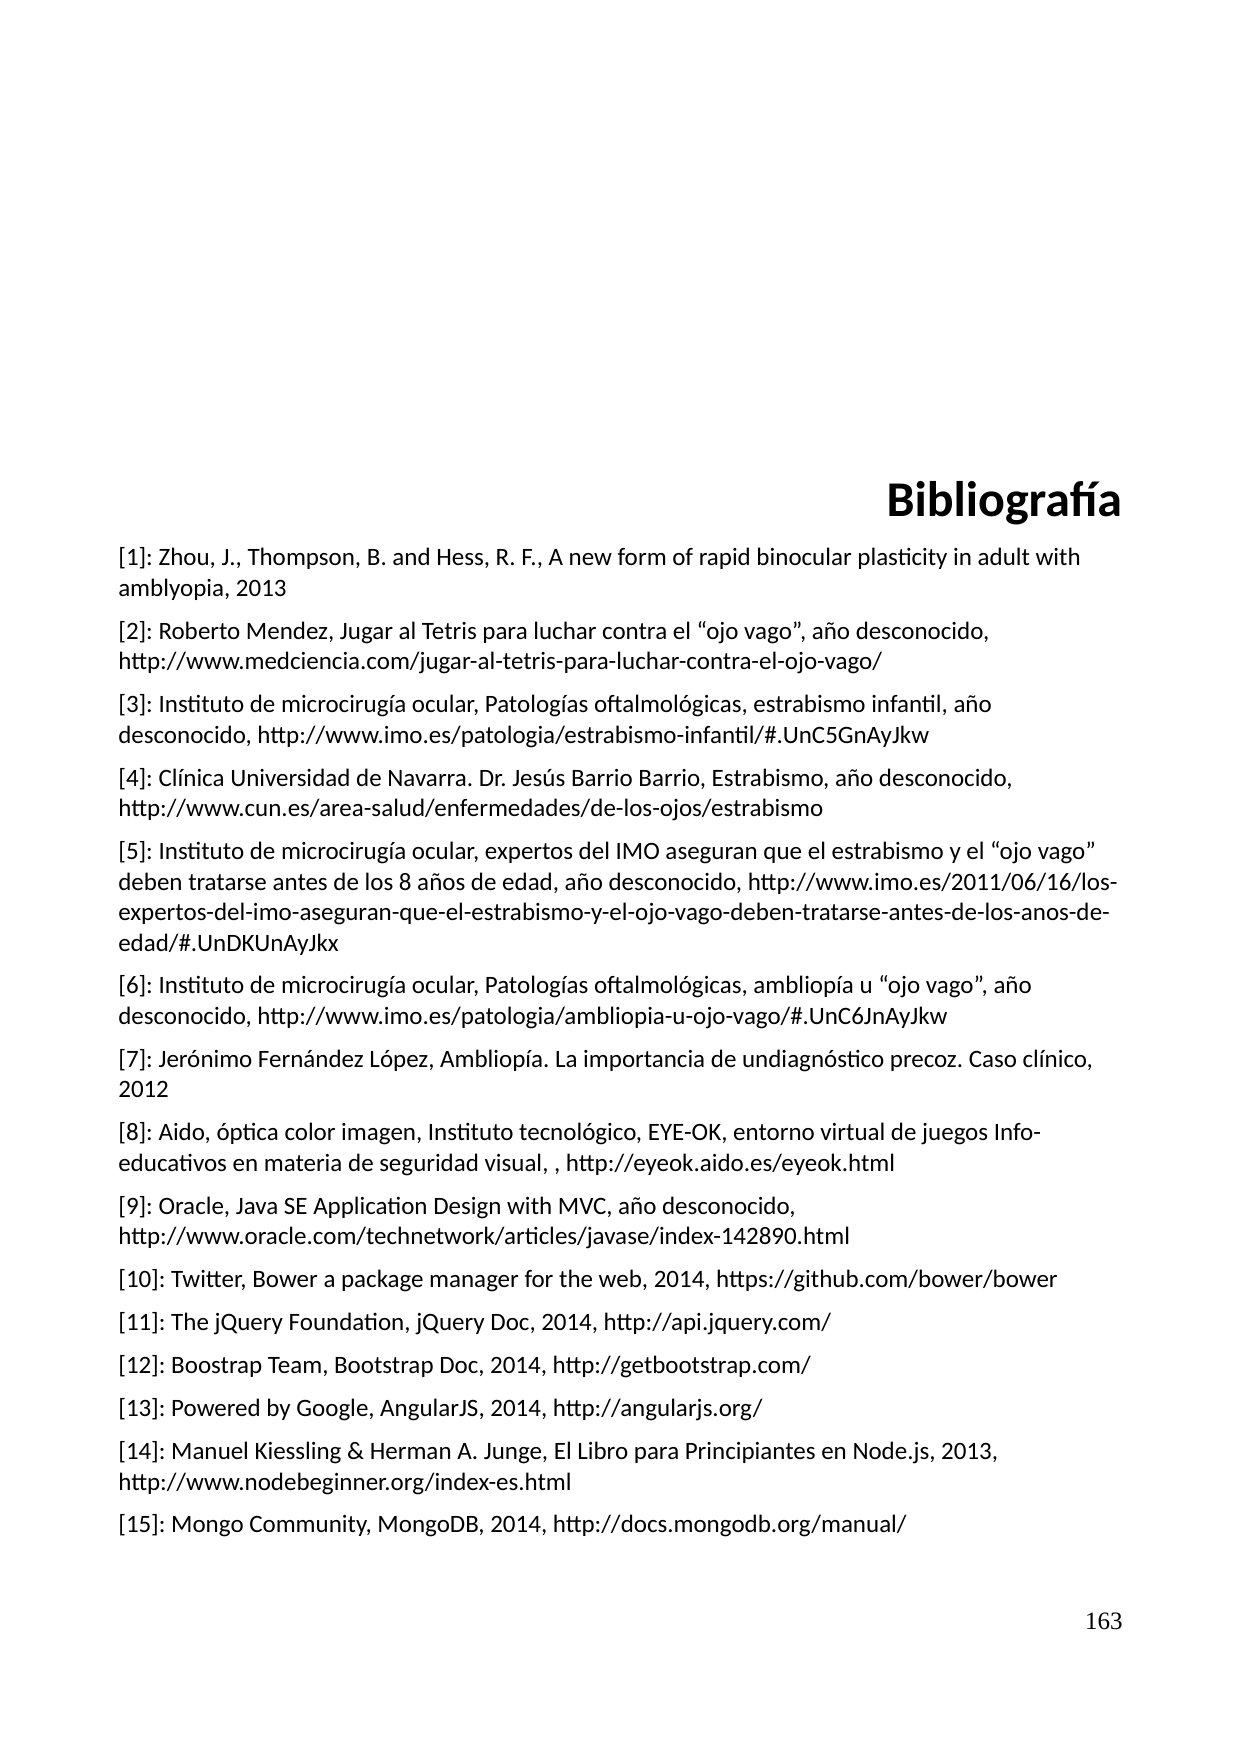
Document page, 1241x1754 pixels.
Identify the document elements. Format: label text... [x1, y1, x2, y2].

text [8]: Aido, óptica color imagen, Instituto tecnológico, EYE-OK, entorno virtual de juegos Info-educativos en materia de seguridad visual, , http://eyeok.aido.es/eyeok.html [118, 1117, 1122, 1178]
text [4]: Clínica Universidad de Navarra. Dr. Jesús Barrio Barrio, Estrabismo, año desconocido, http://www.cun.es/area-salud/enfermedades/de-los-ojos/estrabismo [118, 762, 1122, 823]
text [9]: Oracle, Java SE Application Design with MVC, año desconocido, http://www.oracle.com/technetwork/articles/javase/index-142890.html [118, 1190, 1122, 1251]
text [10]: Twitter, Bower a package manager for the web, 2014, https://github.com/bower/bower [118, 1263, 1122, 1294]
text [7]: Jerónimo Fernández López, Ambliopía. La importancia de undiagnóstico precoz. Caso clínico, 2012 [118, 1043, 1122, 1104]
text [14]: Manuel Kiessling & Herman A. Junge, El Libro para Principiantes en Node.js, 2013, http://www.nodebeginner.org/index-es.html [118, 1435, 1122, 1496]
text [1]: Zhou, J., Thompson, B. and Hess, R. F., A new form of rapid binocular plasticity in adult with amblyopia, 2013 [118, 541, 1122, 602]
text [5]: Instituto de microcirugía ocular, expertos del IMO aseguran que el estrabismo y el “ojo vago” deben tratarse antes de los 8 años de edad, año desconocido, http://www.imo.es/2011/06/16/los-expertos-del-imo-aseguran-que-el-estrabismo-y-el-ojo-vago-deben-tratarse-antes-de-los-anos-de-edad/#.UnDKUnAyJkx [118, 835, 1122, 957]
text [2]: Roberto Mendez, Jugar al Tetris para luchar contra el “ojo vago”, año desconocido, http://www.medciencia.com/jugar-al-tetris-para-luchar-contra-el-ojo-vago/ [118, 615, 1122, 676]
subtitle Bibliografía [118, 468, 1122, 529]
text [6]: Instituto de microcirugía ocular, Patologías oftalmológicas, ambliopía u “ojo vago”, año desconocido, http://www.imo.es/patologia/ambliopia-u-ojo-vago/#.UnC6JnAyJkw [118, 970, 1122, 1031]
text [12]: Boostrap Team, Bootstrap Doc, 2014, http://getbootstrap.com/ [118, 1349, 1122, 1380]
text [15]: Mongo Community, MongoDB, 2014, http://docs.mongodb.org/manual/ [118, 1508, 1122, 1539]
text [11]: The jQuery Foundation, jQuery Doc, 2014, http://api.jquery.com/ [118, 1306, 1122, 1337]
text [13]: Powered by Google, AngularJS, 2014, http://angularjs.org/ [118, 1392, 1122, 1423]
text [3]: Instituto de microcirugía ocular, Patologías oftalmológicas, estrabismo infantil, año desconocido, http://www.imo.es/patologia/estrabismo-infantil/#.UnC5GnAyJkw [118, 688, 1122, 749]
